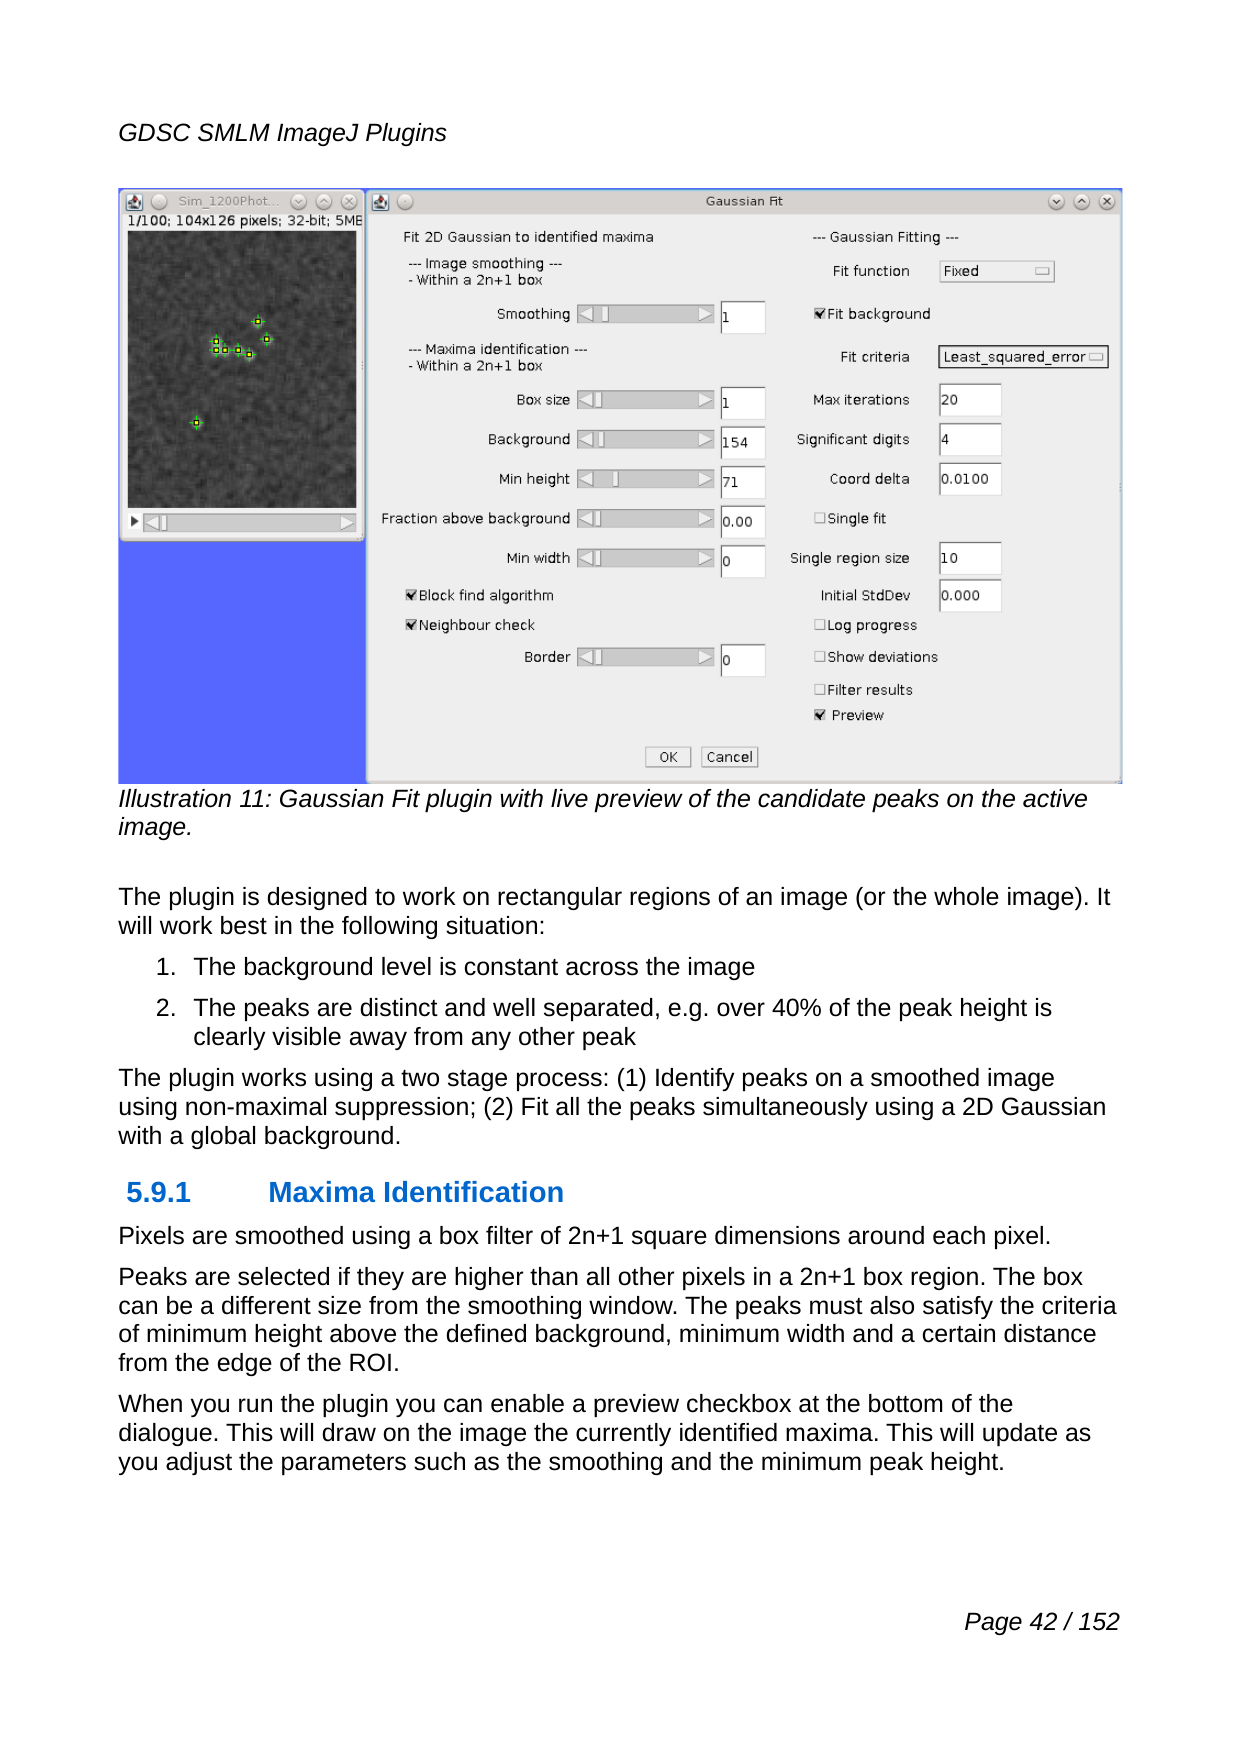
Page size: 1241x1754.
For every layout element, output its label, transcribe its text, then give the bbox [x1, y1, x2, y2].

list The background level is constant across the image [156, 952, 1122, 981]
picture [118, 188, 1123, 784]
text Pixels are smoothed using a box filter of 2n+1 square dimensions around each pixel. [118, 1221, 1122, 1249]
text When you run the plugin you can enable a preview checkbox at the bottom of the dialogue. This will draw on the image the currently identified maxima. This will update as you adjust the parameters such as the smoothing and the minimum peak height. [118, 1389, 1122, 1476]
text Peaks are selected if they are higher than all other pixels in a 2n+1 box region. The box can be a different size from the smoothing window. The peaks must also satisfy the criteria of minimum height above the defined background, minimum width and a certain distance from the edge of the ROI. [118, 1262, 1122, 1377]
text The plugin is designed to work on rectangular regions of an image (or the whole image). It will work best in the following situation: [118, 882, 1122, 940]
text The plugin works using a two stage process: (1) Identify peaks on a smoothed image using non-maximal suppression; (2) Fit all the peaks simultaneously using a 2D Gaussian with a global background. [118, 1063, 1122, 1149]
subtitle Maxima Identification [118, 1174, 1122, 1208]
text Illustration 11: Gaussian Fit plugin with live preview of the candidate peaks on the active image. [118, 784, 1122, 841]
list The peaks are distinct and well separated, e.g. over 40% of the peak height is clearly visible away from any other peak [156, 993, 1122, 1051]
